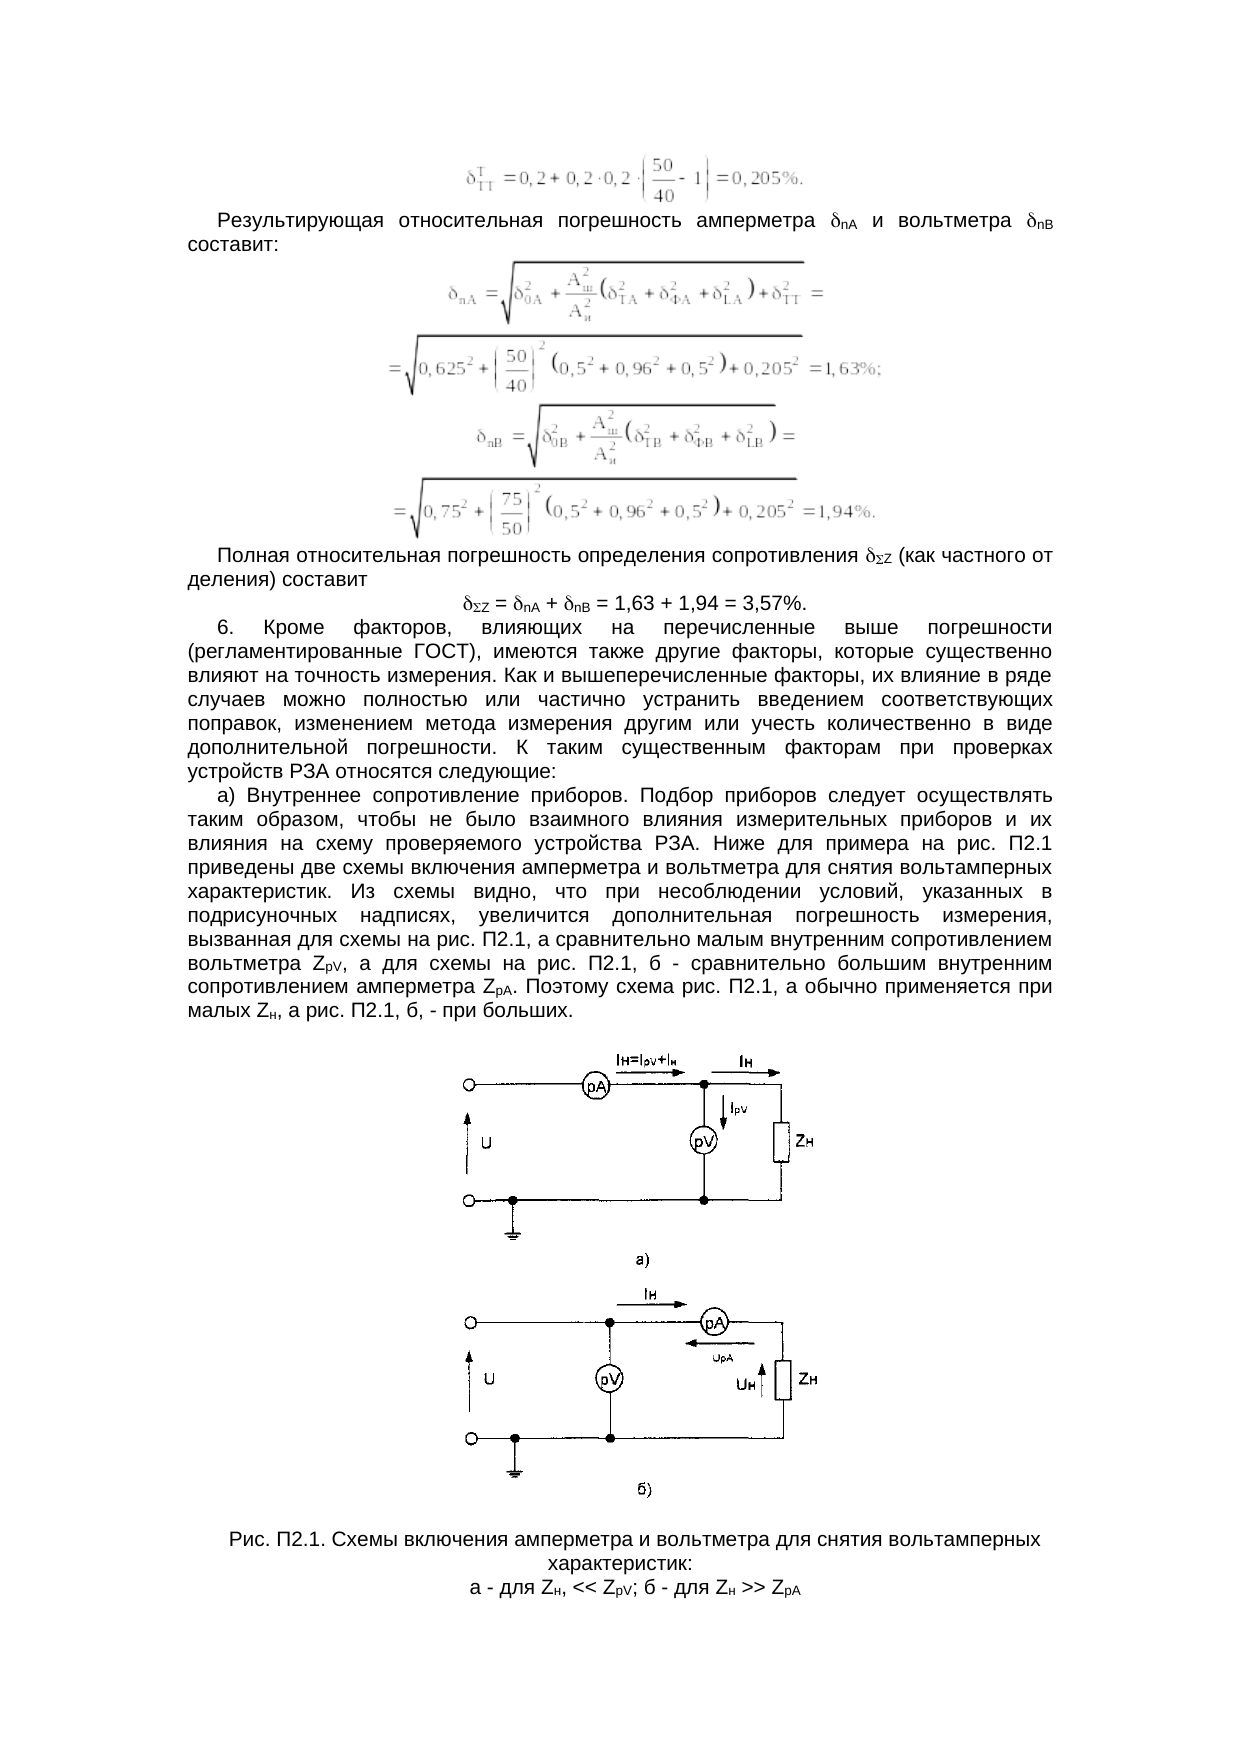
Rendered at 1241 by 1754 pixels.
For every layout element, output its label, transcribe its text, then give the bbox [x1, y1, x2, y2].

text Z = nA + nB = 1,63 + 1,94 = 3,57%. [187, 591, 1053, 615]
text а - для Zн, << ZpV; б - для Zн >> ZpA [187, 1575, 1053, 1599]
text 6. Кроме факторов, влияющих на перечисленные выше погрешности (регламентированные ГОСТ), имеются также другие факторы, которые существенно влияют на точность измерения. Как и вышеперечисленные факторы, их влияние в ряде случаев можно полностью или частично устранить введением соответствующих поправок, изменением метода измерения другим или учесть количественно в виде дополнительной погрешности. К таким существенным факторам при проверках устройств РЗА относятся следующие: [187, 615, 1053, 783]
text а) Внутреннее сопротивление приборов. Подбор приборов следует осуществлять таким образом, чтобы не было взаимного влияния измерительных приборов и их влияния на схему проверяемого устройства РЗА. Ниже для примера на рис. П2.1 приведены две схемы включения амперметра и вольтметра для снятия вольтамперных характеристик. Из схемы видно, что при несоблюдении условий, указанных в подрисуночных надписях, увеличится дополнительная погрешность измерения, вызванная для схемы на рис. П2.1, а сравнительно малым внутренним сопротивлением вольтметра ZpV, а для схемы на рис. П2.1, б - сравнительно большим внутренним сопротивлением амперметра ZpA. Поэтому схема рис. П2.1, а обычно применяется при малых Zн, а рис. П2.1, б, - при больших. [187, 783, 1053, 1022]
text Полная относительная погрешность определения сопротивления Z (как частного от деления) составит [187, 543, 1053, 591]
text Результирующая относительная погрешность амперметра nA и вольтметра nВ составит: [187, 208, 1053, 256]
text Рис. П2.1. Схемы включения амперметра и вольтметра для снятия вольтамперных характеристик: [187, 1527, 1053, 1575]
